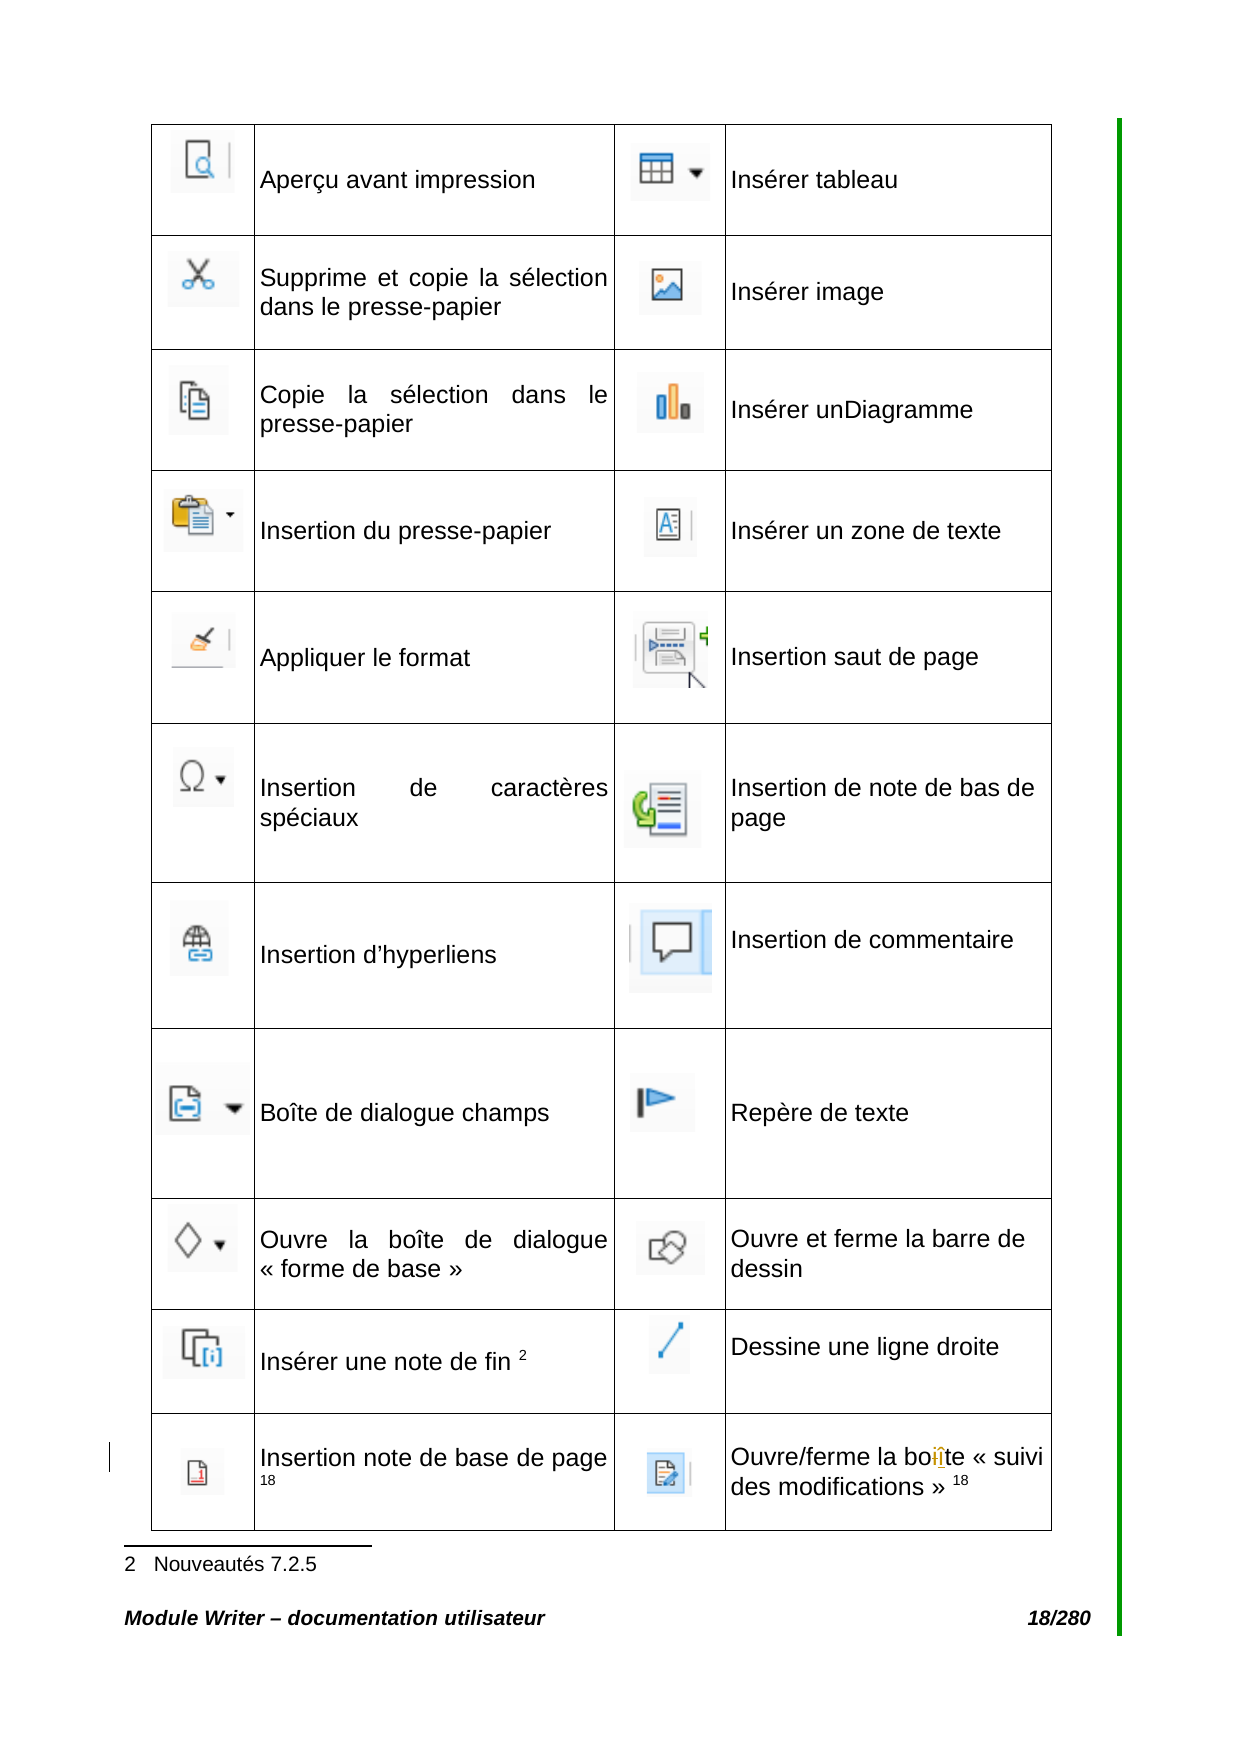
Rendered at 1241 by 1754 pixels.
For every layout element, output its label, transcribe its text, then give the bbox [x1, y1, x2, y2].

picture [630, 1073, 696, 1132]
table_cell [615, 1310, 725, 1373]
picture [648, 1315, 690, 1374]
table_cell Aperçu avant impression [255, 125, 614, 235]
picture [646, 1448, 693, 1497]
picture [167, 1204, 238, 1272]
picture [639, 261, 702, 315]
table_cell Insertion de note de bas de page [726, 724, 1051, 882]
table_cell [152, 883, 254, 1027]
table_cell Boîte de dialogue champs [255, 1029, 614, 1198]
picture [170, 130, 235, 193]
table_cell [615, 1199, 725, 1309]
table_cell Insertion saut de page [726, 592, 1051, 723]
table_cell [615, 1029, 725, 1198]
table_cell [152, 1063, 254, 1198]
table_cell Supprime et copie la sélection dans le presse-papier [255, 236, 614, 349]
table_cell Ouvre la boîte de dialogue « forme de base » [255, 1199, 614, 1309]
table_cell [615, 724, 725, 847]
table_cell Insérer tableau [726, 125, 1051, 235]
table_cell [615, 125, 725, 235]
picture [167, 251, 240, 307]
picture [630, 143, 711, 201]
table_cell Appliquer le format [255, 592, 614, 723]
table_cell [152, 1310, 254, 1378]
table_cell Repère de texte [726, 1029, 1051, 1198]
table_cell [152, 1414, 254, 1530]
picture [173, 747, 234, 807]
table_cell Ouvre/ferme la boîte « suivi des modifications » 17 [726, 1414, 1051, 1530]
picture [169, 900, 229, 976]
table_cell [615, 471, 725, 591]
table_cell [152, 125, 254, 192]
table_cell Insertion du presse-papier [255, 471, 614, 591]
table_cell Insérer unDiagramme [726, 350, 1051, 469]
picture [629, 903, 712, 993]
table_cell [152, 724, 254, 882]
table_cell [152, 471, 254, 591]
table_cell [152, 1379, 254, 1413]
table_cell Insérer une note de fin [255, 1310, 614, 1413]
table_cell [152, 193, 254, 235]
table_cell Insertion de commentaire [726, 883, 1051, 1027]
picture [632, 611, 708, 688]
table_cell Dessine une ligne droite [726, 1310, 1051, 1413]
picture [643, 497, 697, 557]
table_cell [152, 592, 254, 667]
table_cell Insertion note de base de page 17 [255, 1414, 614, 1530]
table_cell [615, 848, 725, 882]
table_cell [615, 350, 725, 469]
table_cell Ouvre et ferme la barre de dessin [726, 1199, 1051, 1309]
table_cell [152, 1029, 254, 1062]
table_cell [615, 1414, 725, 1530]
table_cell Copie la sélection dans le presse-papier [255, 350, 614, 469]
table_cell [152, 1199, 254, 1309]
picture [636, 1221, 705, 1275]
picture [163, 489, 244, 552]
picture [162, 1326, 246, 1379]
table_cell [615, 1374, 725, 1413]
picture [180, 1448, 225, 1495]
picture [171, 612, 236, 668]
table_cell [615, 592, 725, 723]
picture [168, 365, 229, 435]
table_cell [152, 668, 254, 723]
table_cell [615, 883, 725, 1027]
picture [623, 770, 702, 848]
table_cell Insérer image [726, 236, 1051, 349]
table_cell Insérer un zone de texte [726, 471, 1051, 591]
table_cell [615, 236, 725, 349]
table_cell [152, 236, 254, 349]
picture [636, 372, 704, 433]
table_cell Insertion d’hyperliens [255, 883, 614, 1027]
picture [155, 1062, 250, 1135]
table_cell [152, 350, 254, 469]
table_cell Insertion de caractères spéciaux [255, 724, 614, 882]
